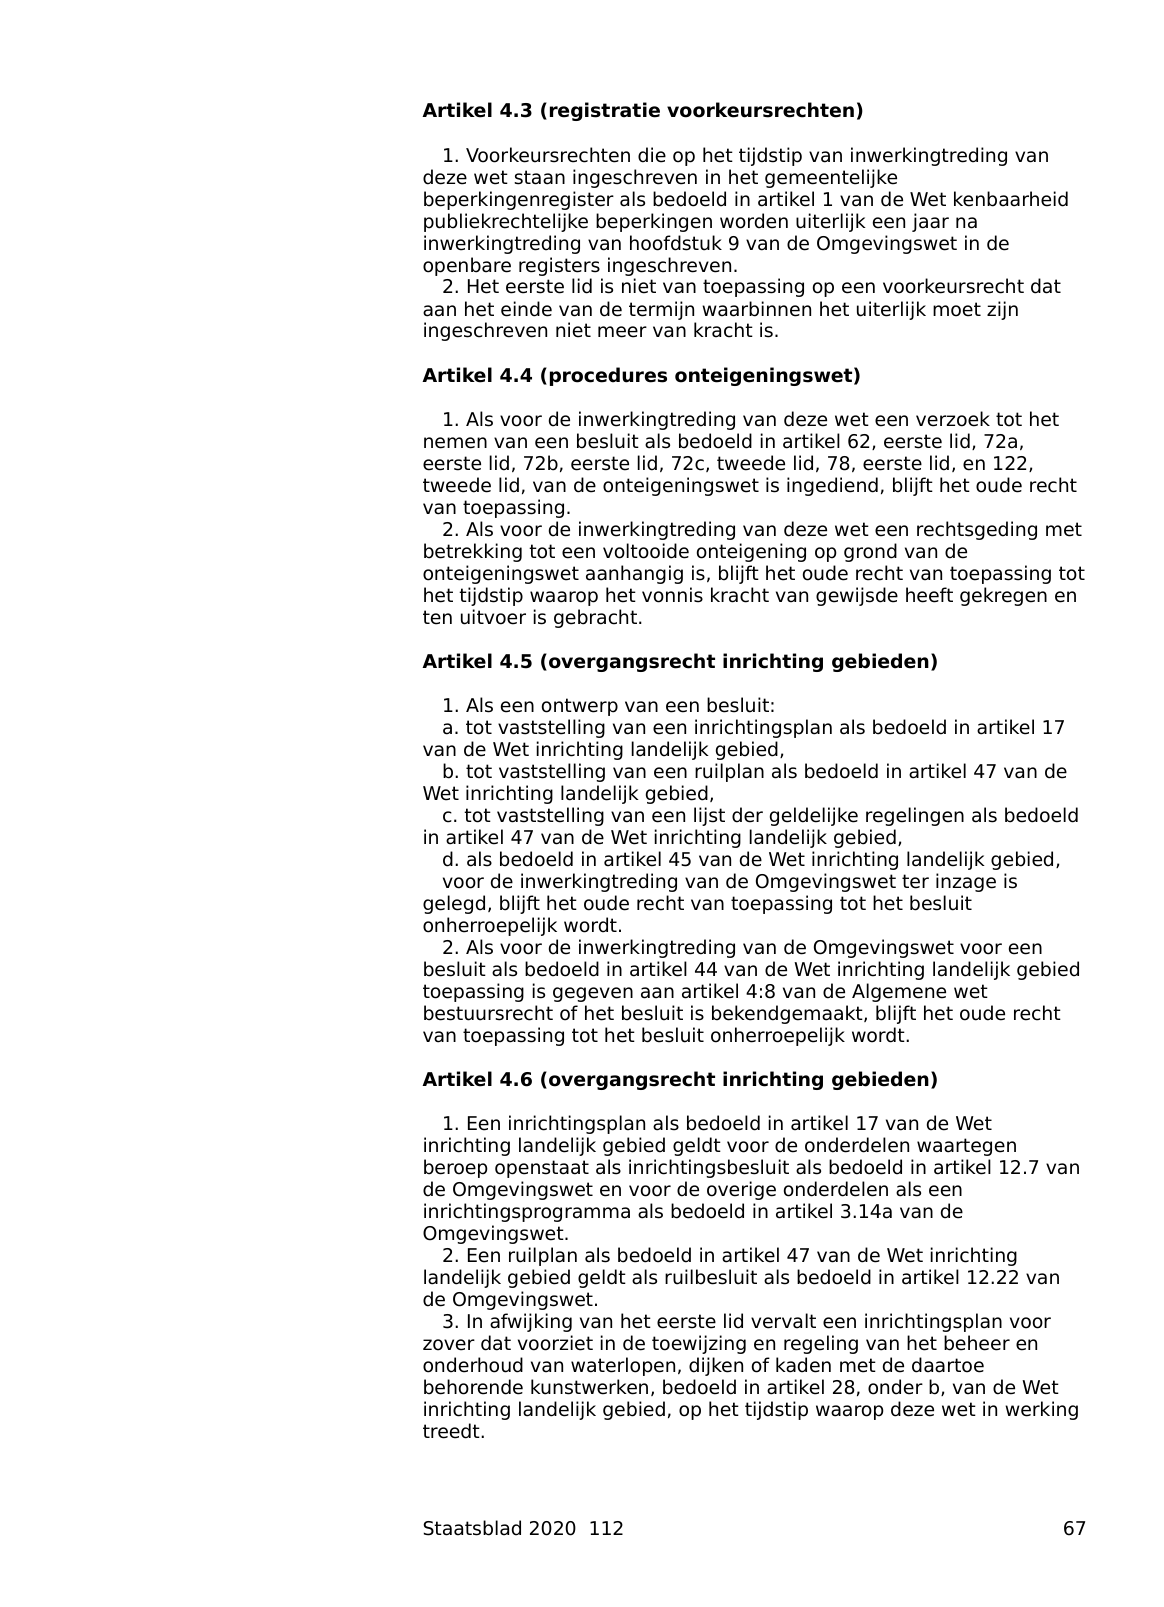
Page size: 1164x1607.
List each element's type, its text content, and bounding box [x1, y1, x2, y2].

subtitle Artikel 4.4 (procedures onteigeningswet) [422, 364, 1087, 387]
text 2. Als voor de inwerkingtreding van de Omgevingswet voor een besluit als bedoeld in artikel 44 van de Wet inrichting landelijk gebied toepassing is gegeven aan artikel 4:8 van de Algemene wet bestuursrecht of het besluit is bekendgemaakt, blijft het oude recht van toepassing tot het besluit onherroepelijk wordt. [422, 937, 1087, 1047]
text 1. Voorkeursrechten die op het tijdstip van inwerkingtreding van deze wet staan ingeschreven in het gemeentelijke beperkingenregister als bedoeld in artikel 1 van de Wet kenbaarheid publiekrechtelijke beperkingen worden uiterlijk een jaar na inwerkingtreding van hoofdstuk 9 van de Omgevingswet in de openbare registers ingeschreven. [422, 144, 1087, 276]
subtitle Artikel 4.6 (overgangsrecht inrichting gebieden) [422, 1069, 1087, 1091]
text 1. Als voor de inwerkingtreding van deze wet een verzoek tot het nemen van een besluit als bedoeld in artikel 62, eerste lid, 72a, eerste lid, 72b, eerste lid, 72c, tweede lid, 78, eerste lid, en 122, tweede lid, van de onteigeningswet is ingediend, blijft het oude recht van toepassing. [422, 409, 1087, 519]
text voor de inwerkingtreding van de Omgevingswet ter inzage is gelegd, blijft het oude recht van toepassing tot het besluit onherroepelijk wordt. [422, 871, 1087, 937]
text a. tot vaststelling van een inrichtingsplan als bedoeld in artikel 17 van de Wet inrichting landelijk gebied, [422, 717, 1087, 761]
text 3. In afwijking van het eerste lid vervalt een inrichtingsplan voor zover dat voorziet in de toewijzing en regeling van het beheer en onderhoud van waterlopen, dijken of kaden met de daartoe behorende kunstwerken, bedoeld in artikel 28, onder b, van de Wet inrichting landelijk gebied, op het tijdstip waarop deze wet in werking treedt. [422, 1311, 1087, 1443]
text 2. Het eerste lid is niet van toepassing op een voorkeursrecht dat aan het einde van de termijn waarbinnen het uiterlijk moet zijn ingeschreven niet meer van kracht is. [422, 276, 1087, 342]
subtitle Artikel 4.3 (registratie voorkeursrechten) [422, 100, 1087, 122]
subtitle Artikel 4.5 (overgangsrecht inrichting gebieden) [422, 651, 1087, 673]
text d. als bedoeld in artikel 45 van de Wet inrichting landelijk gebied, [422, 849, 1087, 871]
text 2. Een ruilplan als bedoeld in artikel 47 van de Wet inrichting landelijk gebied geldt als ruilbesluit als bedoeld in artikel 12.22 van de Omgevingswet. [422, 1245, 1087, 1311]
text 1. Een inrichtingsplan als bedoeld in artikel 17 van de Wet inrichting landelijk gebied geldt voor de onderdelen waartegen beroep openstaat als inrichtingsbesluit als bedoeld in artikel 12.7 van de Omgevingswet en voor de overige onderdelen als een inrichtingsprogramma als bedoeld in artikel 3.14a van de Omgevingswet. [422, 1113, 1087, 1245]
text c. tot vaststelling van een lijst der geldelijke regelingen als bedoeld in artikel 47 van de Wet inrichting landelijk gebied, [422, 805, 1087, 849]
text 1. Als een ontwerp van een besluit: [422, 695, 1087, 717]
text b. tot vaststelling van een ruilplan als bedoeld in artikel 47 van de Wet inrichting landelijk gebied, [422, 761, 1087, 805]
text 2. Als voor de inwerkingtreding van deze wet een rechtsgeding met betrekking tot een voltooide onteigening op grond van de onteigeningswet aanhangig is, blijft het oude recht van toepassing tot het tijdstip waarop het vonnis kracht van gewijsde heeft gekregen en ten uitvoer is gebracht. [422, 519, 1087, 628]
